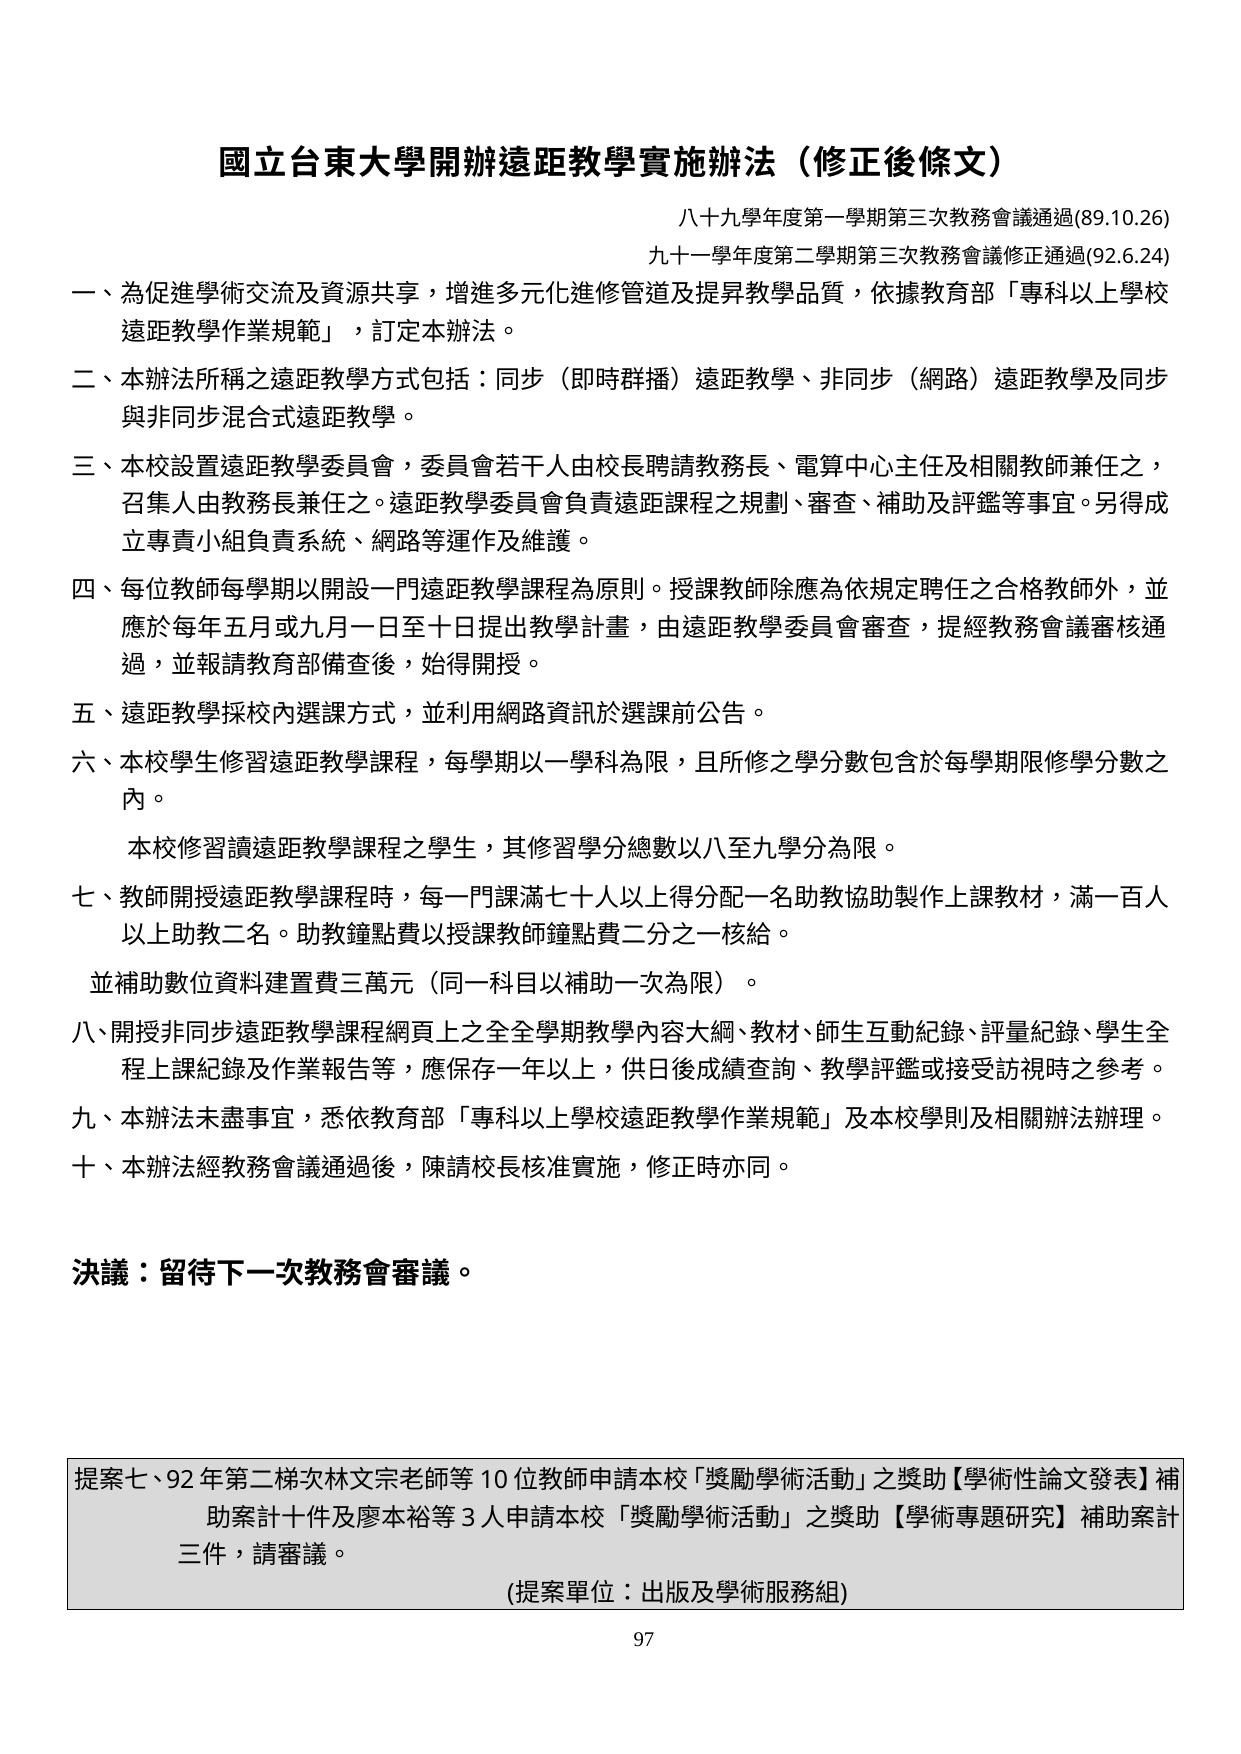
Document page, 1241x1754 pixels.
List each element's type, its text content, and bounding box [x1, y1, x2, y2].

text 八、開授非同步遠距教學課程網頁上之全全學期教學內容大綱、教材、師生互動紀錄、評量紀錄、學生全程上課紀錄及作業報告等，應保存一年以上，供日後成績查詢、教學評鑑或接受訪視時之參考。 [71, 1012, 1169, 1087]
text 十、本辦法經教務會議通過後，陳請校長核准實施，修正時亦同。 [71, 1147, 1169, 1184]
text 六、本校學生修習遠距教學課程，每學期以一學科為限，且所修之學分數包含於每學期限修學分數之內。 [71, 742, 1169, 817]
text 九十一學年度第二學期第三次教務會議修正通過(92.6.24) [71, 235, 1169, 273]
text 四、每位教師每學期以開設一門遠距教學課程為原則。授課教師除應為依規定聘任之合格教師外，並應於每年五月或九月一日至十日提出教學計畫，由遠距教學委員會審查，提經教務會議審核通過，並報請教育部備查後，始得開授。 [71, 569, 1169, 682]
text 三、本校設置遠距教學委員會，委員會若干人由校長聘請教務長、電算中心主任及相關教師兼任之，召集人由教務長兼任之。遠距教學委員會負責遠距課程之規劃、審查、補助及評鑑等事宜。另得成立專責小組負責系統、網路等運作及維護。 [71, 445, 1169, 558]
text 七、教師開授遠距教學課程時，每一門課滿七十人以上得分配一名助教協助製作上課教材，滿一百人以上助教二名。助教鐘點費以授課教師鐘點費二分之一核給。 [71, 877, 1169, 952]
text 九、本辦法未盡事宜，悉依教育部「專科以上學校遠距教學作業規範」及本校學則及相關辦法辦理。 [71, 1098, 1169, 1135]
text 二、本辦法所稱之遠距教學方式包括：同步（即時群播）遠距教學、非同步（網路）遠距教學及同步與非同步混合式遠距教學。 [71, 359, 1169, 434]
text 一、為促進學術交流及資源共享，增進多元化進修管道及提昇教學品質，依據教育部「專科以上學校遠距教學作業規範」，訂定本辦法。 [71, 273, 1169, 348]
text 並補助數位資料建置費三萬元（同一科目以補助一次為限）。 [71, 963, 1169, 1000]
text 國立台東大學開辦遠距教學實施辦法（修正後條文） [71, 123, 1169, 198]
table_header 提案七、92年第二梯次林文宗老師等10位教師申請本校「獎勵學術活動」之獎助【學術性論文發表】補助案計十件及廖本裕等3人申請本校「獎勵學術活動」之獎助【學術專題研究】補助案計 三件，請審議。 (提案單位：出版及學術服務組) [68, 1459, 1183, 1609]
text 本校修習讀遠距教學課程之學生，其修習學分總數以八至九學分為限。 [127, 828, 1169, 865]
text 決議：留待下一次教務會審議。 [71, 1233, 1169, 1308]
text 五、遠距教學採校內選課方式，並利用網路資訊於選課前公告。 [71, 693, 1169, 730]
text 八十九學年度第一學期第三次教務會議通過(89.10.26) [71, 198, 1169, 235]
